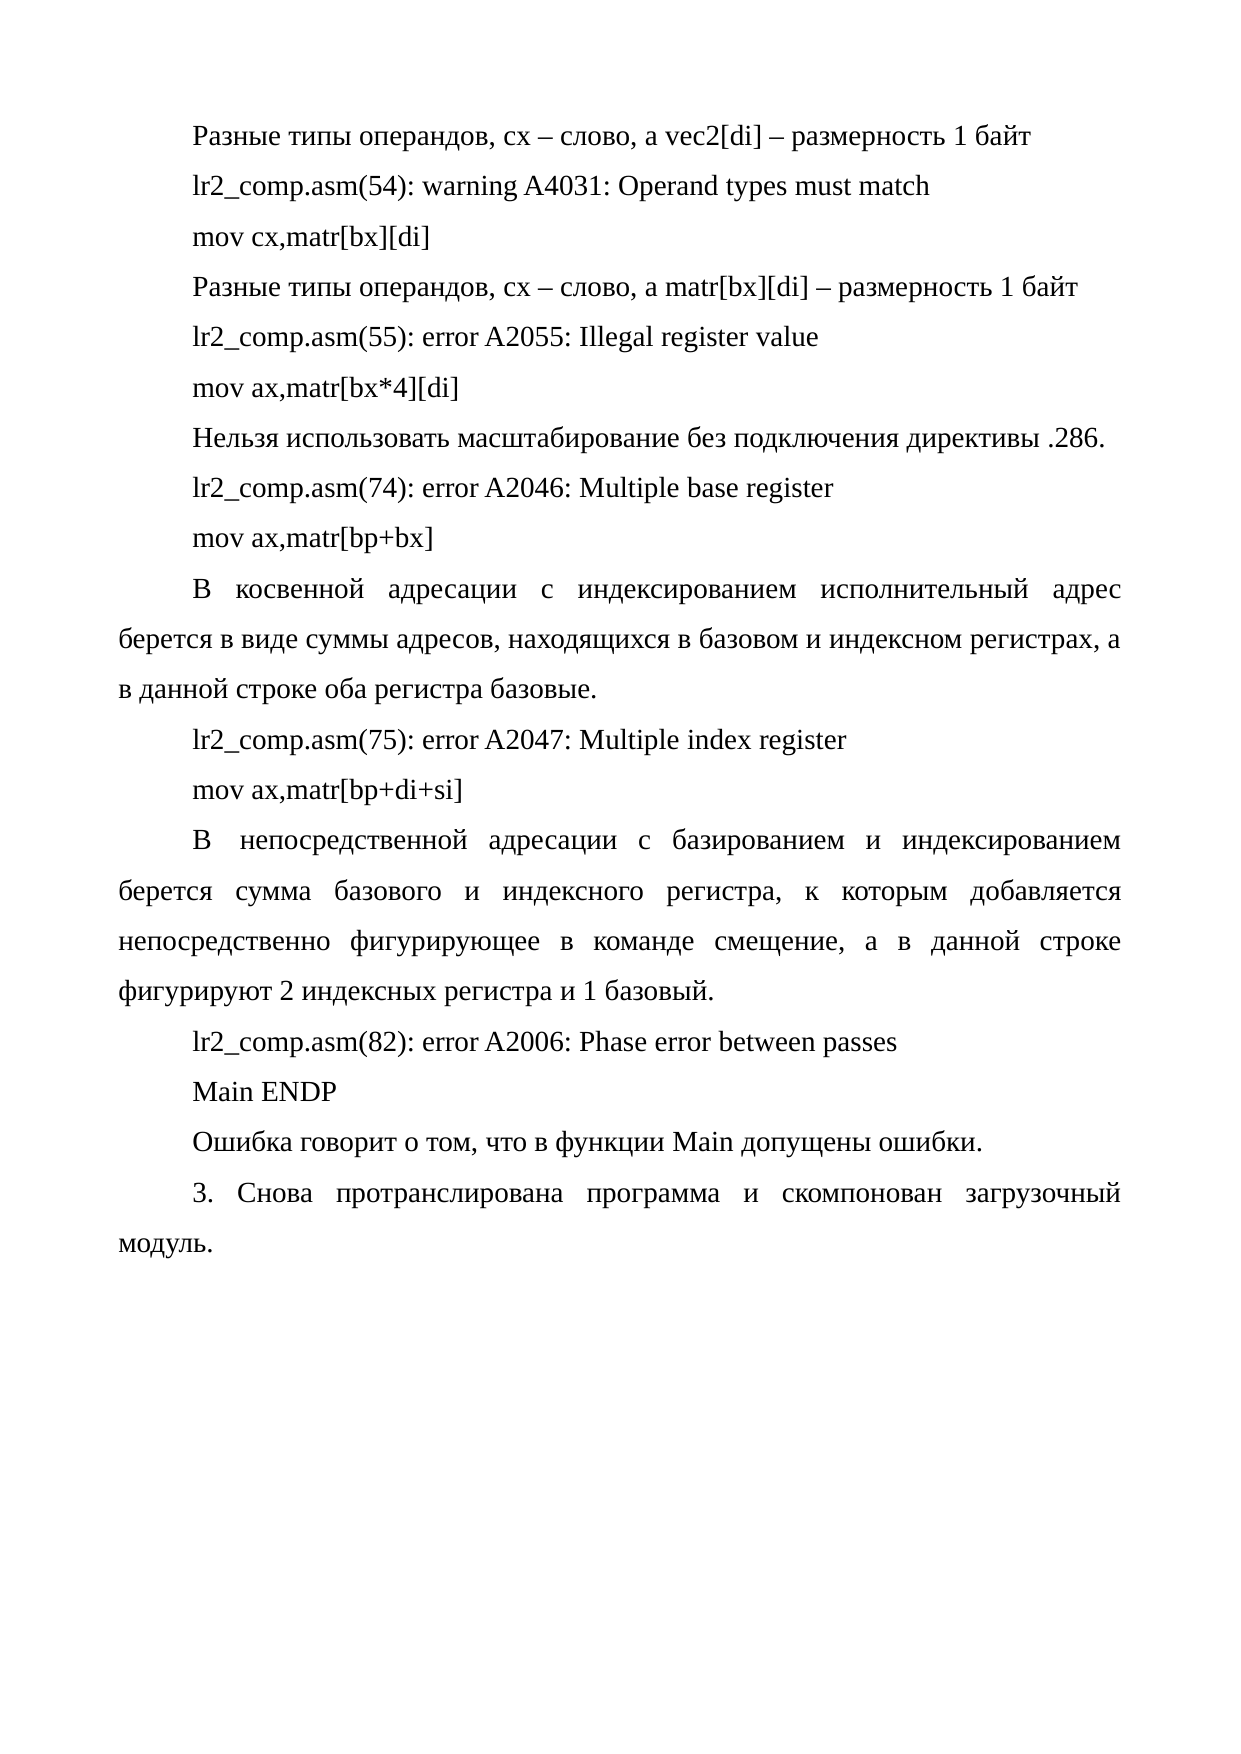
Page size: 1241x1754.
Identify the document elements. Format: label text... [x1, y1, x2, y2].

text Разные типы операндов, cx – слово, а vec2[di] – размерность 1 байт [118, 118, 1122, 152]
text Ошибка говорит о том, что в функции Main допущены ошибки. [118, 1124, 1122, 1158]
text lr2_comp.asm(75): error A2047: Multiple index register [118, 722, 1122, 755]
text Main ENDP [118, 1074, 1122, 1108]
text lr2_comp.asm(55): error A2055: Illegal register value [118, 319, 1122, 353]
text lr2_comp.asm(82): error A2006: Phase error between passes [118, 1024, 1122, 1057]
text mov ax,matr[bx*4][di] [118, 370, 1122, 403]
text mov cx,matr[bx][di] [118, 219, 1122, 252]
text 3. Снова протранслирована программа и скомпонован загрузочный модуль. [118, 1175, 1122, 1258]
text Разные типы операндов, cx – слово, а matr[bx][di] – размерность 1 байт [118, 269, 1122, 303]
text В непосредственной адресации с базированием и индексированием берется сумма базового и индексного регистра, к которым добавляется непосредственно фигурирующее в команде смещение, а в данной строке фигурируют 2 индексных регистра и 1 базовый. [118, 822, 1122, 1007]
text Нельзя использовать масштабирование без подключения директивы .286. [118, 420, 1122, 453]
text lr2_comp.asm(54): warning A4031: Operand types must match [118, 168, 1122, 202]
text В косвенной адресации с индексированием исполнительный адрес берется в виде суммы адресов, находящихся в базовом и индексном регистрах, а в данной строке оба регистра базовые. [118, 571, 1122, 705]
text lr2_comp.asm(74): error A2046: Multiple base register [118, 470, 1122, 504]
text mov ax,matr[bp+bx] [118, 521, 1122, 554]
text mov ax,matr[bp+di+si] [118, 772, 1122, 806]
